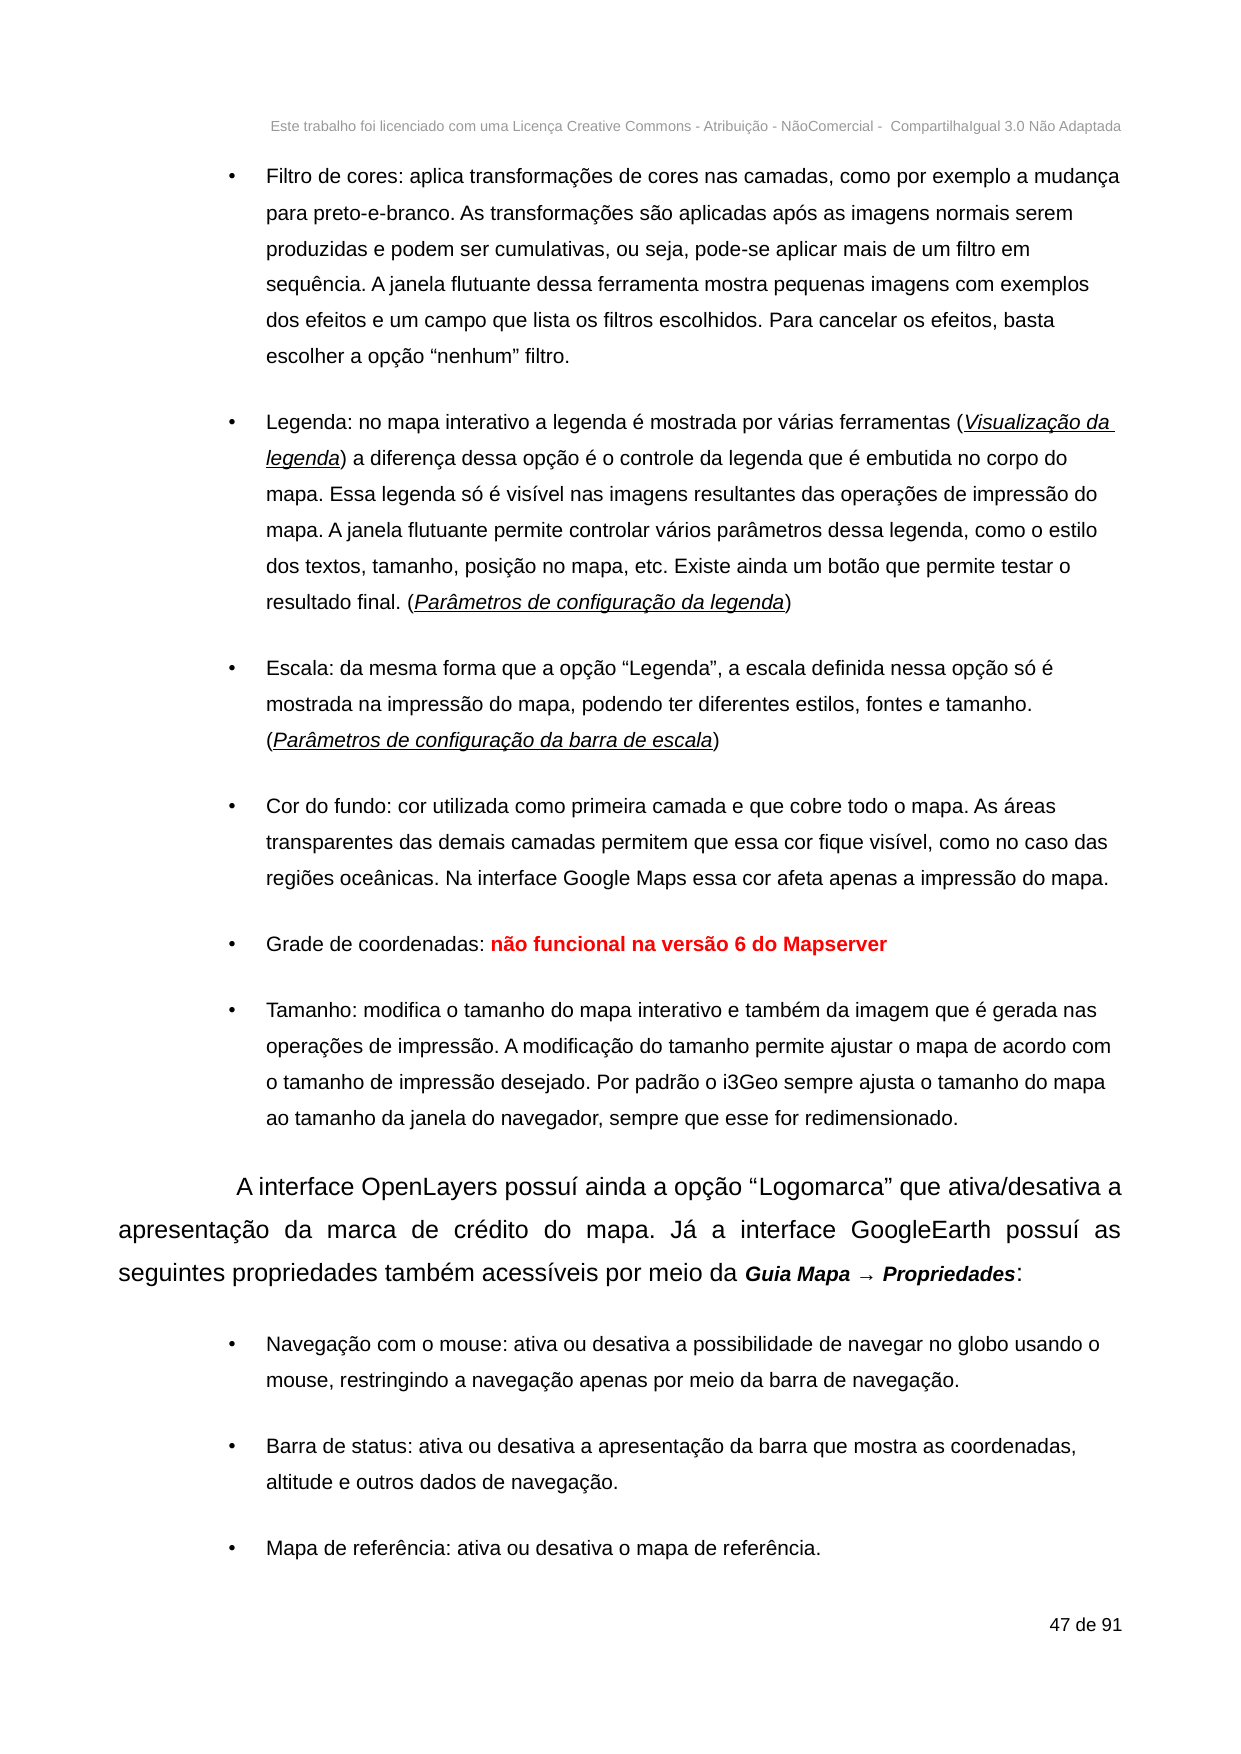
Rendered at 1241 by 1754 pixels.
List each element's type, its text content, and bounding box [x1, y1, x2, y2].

list Cor do fundo: cor utilizada como primeira camada e que cobre todo o mapa. As áreas transparentes das demais camadas permitem que essa cor fique visível, como no caso das regiões oceânicas. Na interface Google Maps essa cor afeta apenas a impressão do mapa. [228, 794, 1122, 890]
list Barra de status: ativa ou desativa a apresentação da barra que mostra as coordenadas, altitude e outros dados de navegação. [228, 1434, 1122, 1494]
list Grade de coordenadas: não funcional na versão 6 do Mapserver [228, 932, 1122, 956]
list Mapa de referência: ativa ou desativa o mapa de referência. [228, 1536, 1122, 1560]
text A interface OpenLayers possuí ainda a opção “Logomarca” que ativa/desativa a apresentação da marca de crédito do mapa. Já a interface GoogleEarth possuí as seguintes propriedades também acessíveis por meio da Guia Mapa → propriedades: [118, 1172, 1122, 1287]
list Legenda: no mapa interativo a legenda é mostrada por várias ferramentas (Visualização da legenda) a diferença dessa opção é o controle da legenda que é embutida no corpo do mapa. Essa legenda só é visível nas imagens resultantes das operações de impressão do mapa. A janela flutuante permite controlar vários parâmetros dessa legenda, como o estilo dos textos, tamanho, posição no mapa, etc. Existe ainda um botão que permite testar o resultado final. (Parâmetros de configuração da legenda) [228, 410, 1122, 614]
list Navegação com o mouse: ativa ou desativa a possibilidade de navegar no globo usando o mouse, restringindo a navegação apenas por meio da barra de navegação. [228, 1332, 1122, 1392]
list Filtro de cores: aplica transformações de cores nas camadas, como por exemplo a mudança para preto-e-branco. As transformações são aplicadas após as imagens normais serem produzidas e podem ser cumulativas, ou seja, pode-se aplicar mais de um filtro em sequência. A janela flutuante dessa ferramenta mostra pequenas imagens com exemplos dos efeitos e um campo que lista os filtros escolhidos. Para cancelar os efeitos, basta escolher a opção “nenhum” filtro. [228, 164, 1122, 368]
list Tamanho: modifica o tamanho do mapa interativo e também da imagem que é gerada nas operações de impressão. A modificação do tamanho permite ajustar o mapa de acordo com o tamanho de impressão desejado. Por padrão o i3Geo sempre ajusta o tamanho do mapa ao tamanho da janela do navegador, sempre que esse for redimensionado. [228, 998, 1122, 1130]
list Escala: da mesma forma que a opção “Legenda”, a escala definida nessa opção só é mostrada na impressão do mapa, podendo ter diferentes estilos, fontes e tamanho. (Parâmetros de configuração da barra de escala) [228, 656, 1122, 752]
